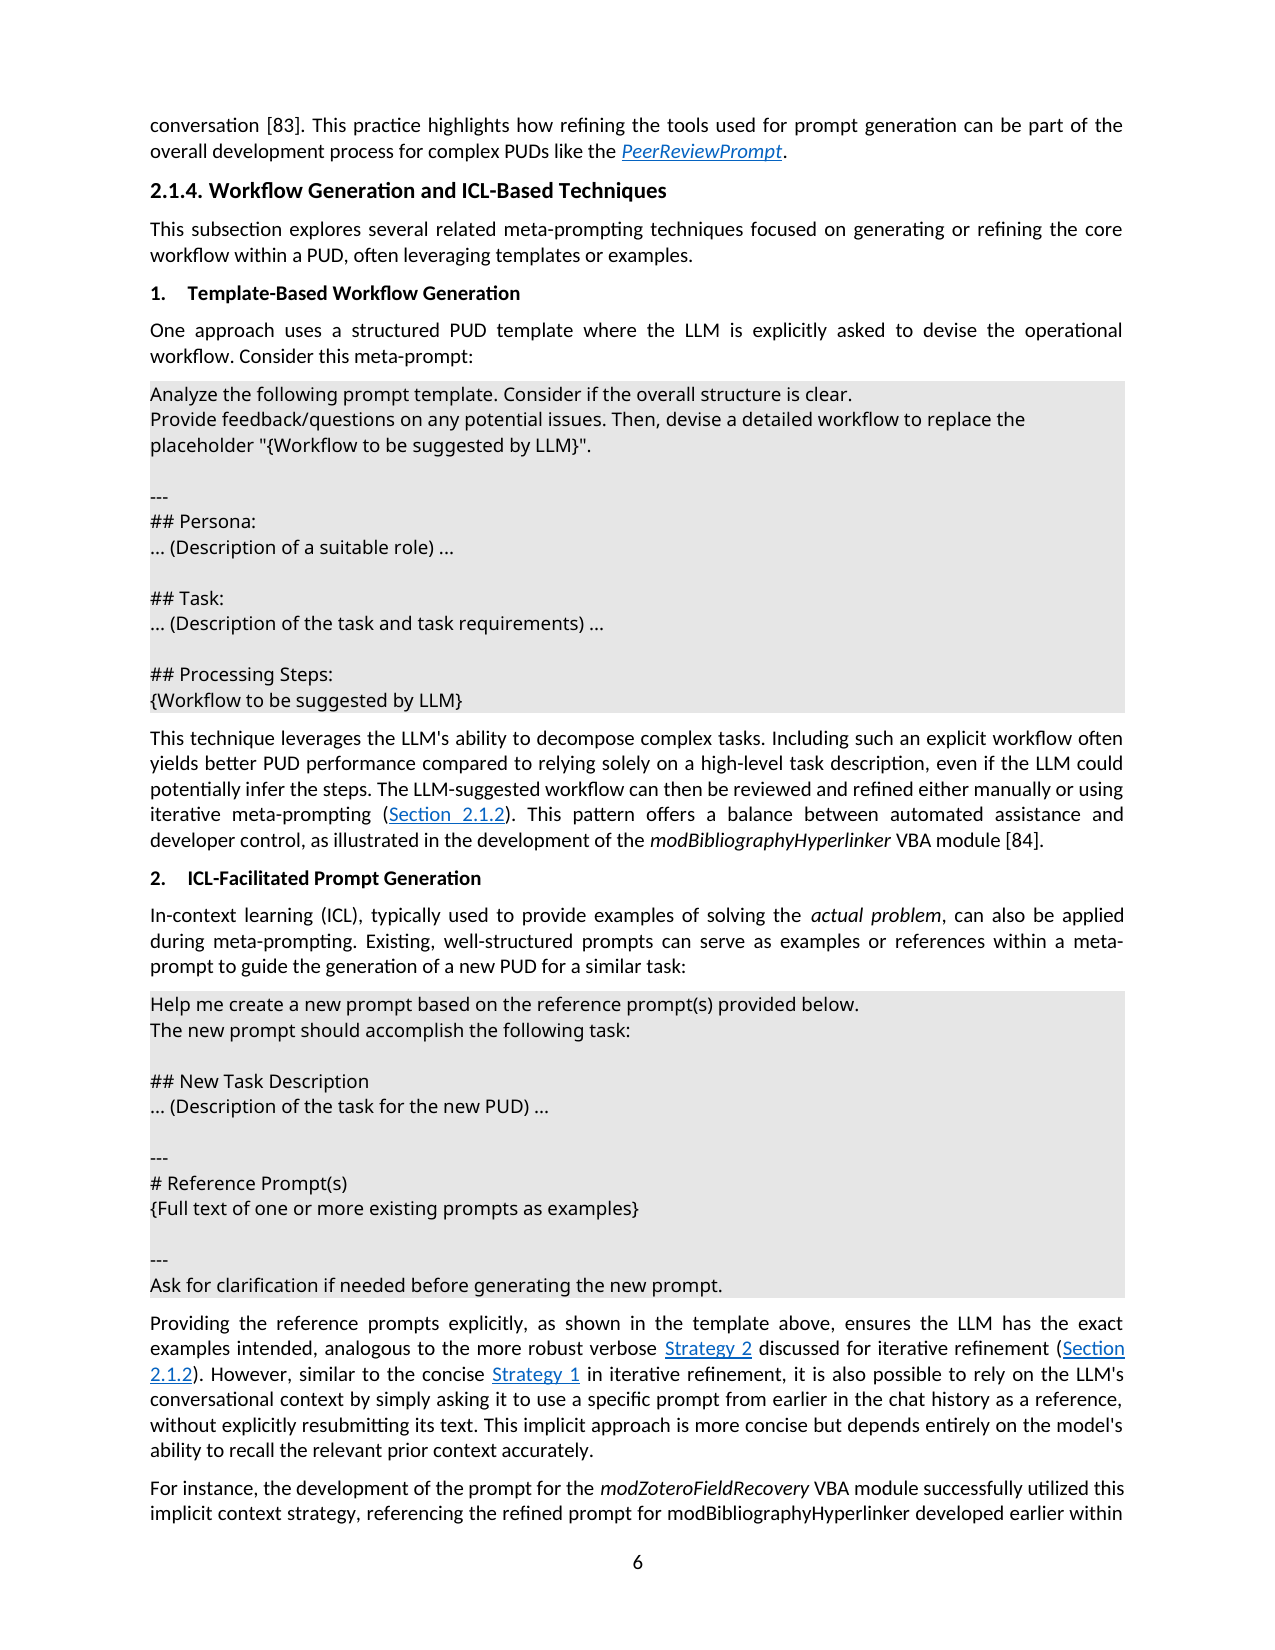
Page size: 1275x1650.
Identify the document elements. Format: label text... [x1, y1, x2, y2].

text In-context learning (ICL), typically used to provide examples of solving the actual problem, can also be applied during meta-prompting. Existing, well-structured prompts can serve as examples or references within a meta-prompt to guide the generation of a new PUD for a similar task: [150, 903, 1125, 979]
text ... (Description of a suitable role) ... [150, 534, 1125, 559]
text --- [150, 483, 1125, 508]
text Provide feedback/questions on any potential issues. Then, devise a detailed workflow to replace the placeholder "{Workflow to be suggested by LLM}". [150, 406, 1125, 457]
text Analyze the following prompt template. Consider if the overall structure is clear. [150, 381, 1125, 406]
text This subsection explores several related meta-prompting techniques focused on generating or refining the core workflow within a PUD, often leveraging templates or examples. [150, 216, 1125, 267]
text {Full text of one or more existing prompts as examples} [150, 1196, 1125, 1221]
text Providing the reference prompts explicitly, as shown in the template above, ensures the LLM has the exact examples intended, analogous to the more robust verbose Strategy 2 discussed for iterative refinement (Section 2.1.2). However, similar to the concise Strategy 1 in iterative refinement, it is also possible to rely on the LLM's conversational context by simply asking it to use a specific prompt from earlier in the chat history as a reference, without explicitly resubmitting its text. This implicit approach is more concise but depends entirely on the model's ability to recall the relevant prior context accurately. [150, 1310, 1125, 1463]
text --- [150, 1144, 1125, 1170]
text ... (Description of the task and task requirements) ... [150, 611, 1125, 636]
text # Reference Prompt(s) [150, 1170, 1125, 1196]
text This technique leverages the LLM's ability to decompose complex tasks. Including such an explicit workflow often yields better PUD performance compared to relying solely on a high-level task description, even if the LLM could potentially infer the steps. The LLM-suggested workflow can then be reviewed and refined either manually or using iterative meta-prompting (Section 2.1.2). This pattern offers a balance between automated assistance and developer control, as illustrated in the development of the modBibliographyHyperlinker VBA module [84]. [150, 725, 1125, 852]
list Template-Based Workflow Generation [150, 280, 1125, 305]
text ## Persona: [150, 508, 1125, 534]
text For instance, the development of the prompt for the modZoteroFieldRecovery VBA module successfully utilized this implicit context strategy, referencing the refined prompt for modBibliographyHyperlinker developed earlier within [150, 1475, 1125, 1526]
text One approach uses a structured PUD template where the LLM is explicitly asked to devise the operational workflow. Consider this meta-prompt: [150, 318, 1125, 368]
text {Workflow to be suggested by LLM} [150, 687, 1125, 713]
text conversation [83]. This practice highlights how refining the tools used for prompt generation can be part of the overall development process for complex PUDs like the PeerReviewPrompt. [150, 112, 1125, 163]
text ## Processing Steps: [150, 662, 1125, 687]
text ... (Description of the task for the new PUD) ... [150, 1093, 1125, 1119]
text Ask for clarification if needed before generating the new prompt. [150, 1272, 1125, 1298]
text ## Task: [150, 585, 1125, 611]
text Help me create a new prompt based on the reference prompt(s) provided below. [150, 991, 1125, 1017]
text --- [150, 1247, 1125, 1272]
text ## New Task Description [150, 1068, 1125, 1093]
subtitle Workflow Generation and ICL-Based Techniques [150, 176, 1125, 204]
text The new prompt should accomplish the following task: [150, 1017, 1125, 1042]
list ICL-Facilitated Prompt Generation [150, 865, 1125, 890]
